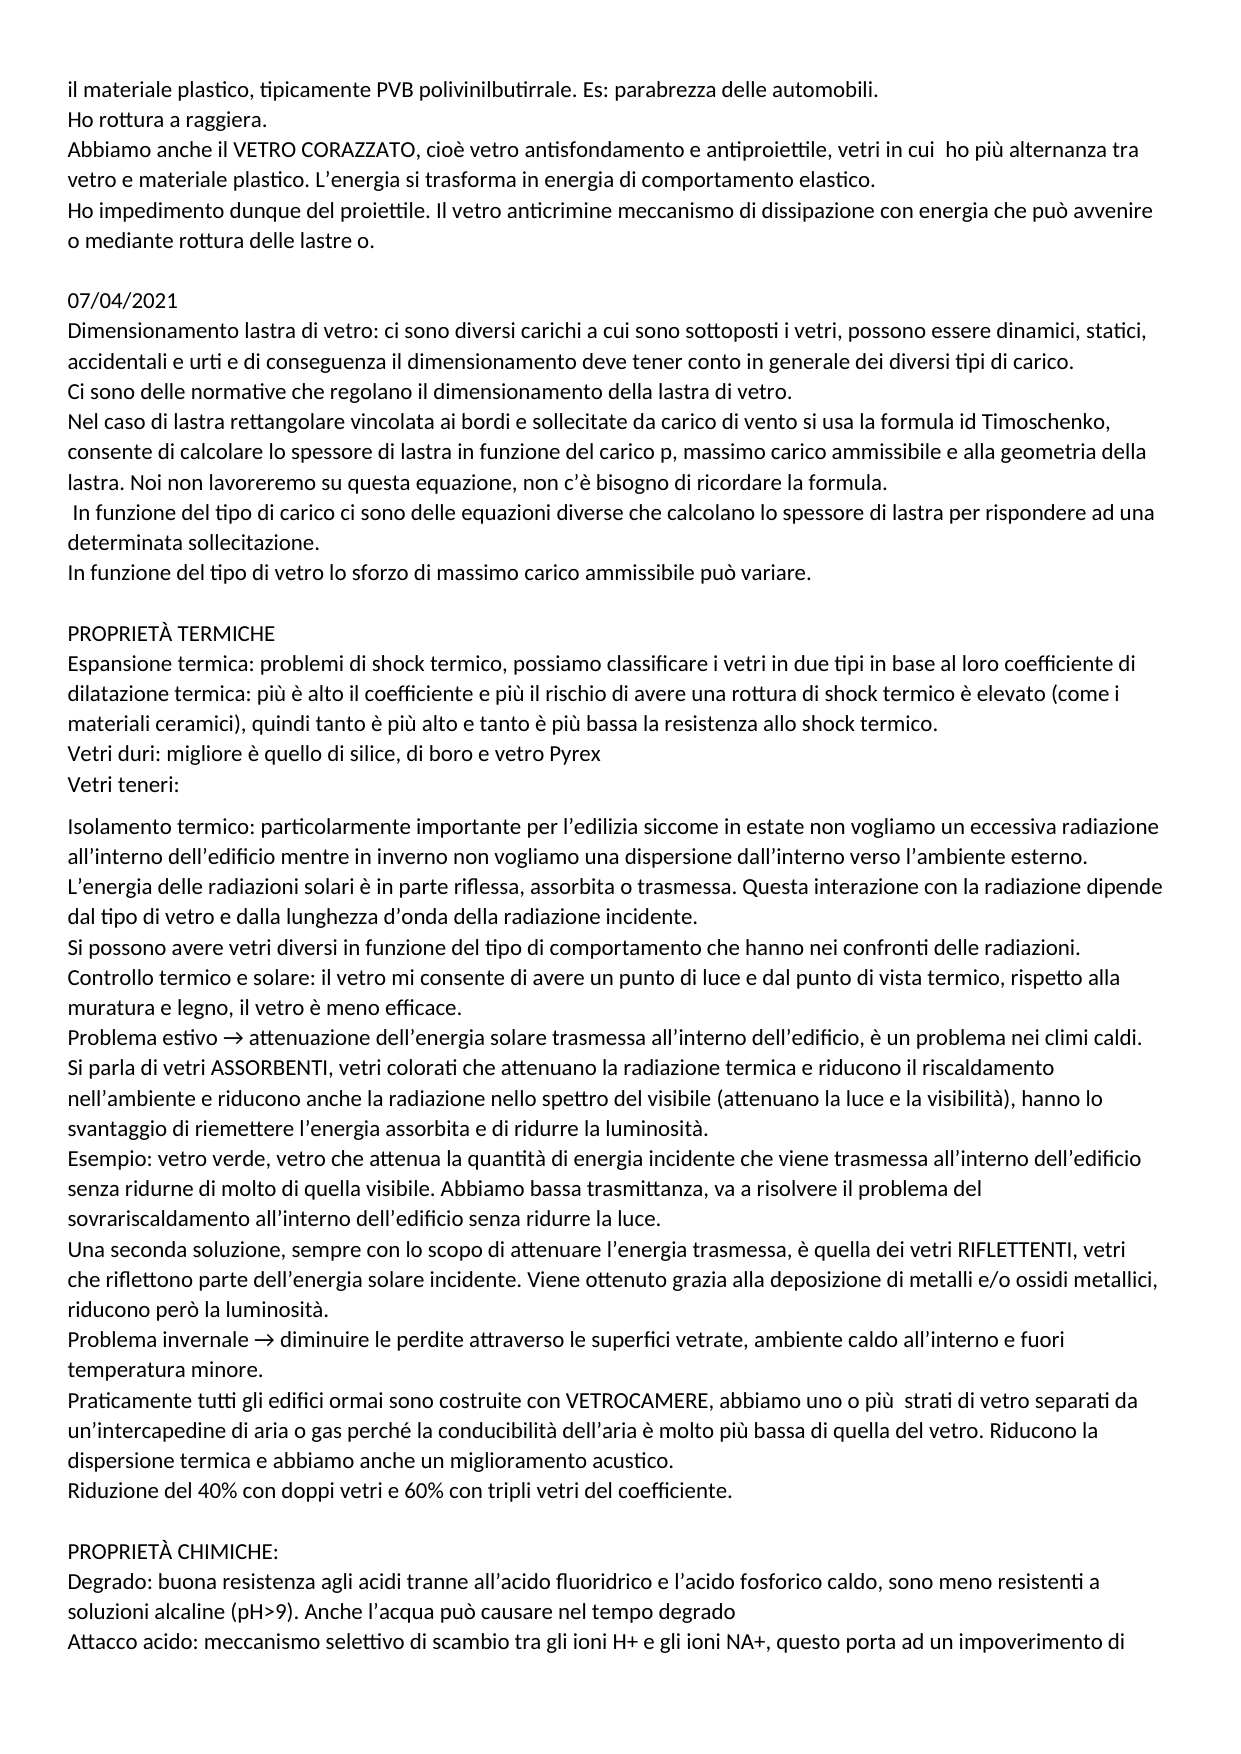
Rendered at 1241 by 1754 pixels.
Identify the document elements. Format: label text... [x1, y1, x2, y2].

text il materiale plastico, tipicamente PVB polivinilbutirrale. Es: parabrezza delle automobili. Ho rottura a raggiera. Abbiamo anche il VETRO CORAZZATO, cioè vetro antisfondamento e antiproiettile, vetri in cui ho più alternanza tra vetro e materiale plastico. L’energia si trasforma in energia di comportamento elastico. Ho impedimento dunque del proiettile. Il vetro anticrimine meccanismo di dissipazione con energia che può avvenire o mediante rottura delle lastre o. 07/04/2021 Dimensionamento lastra di vetro: ci sono diversi carichi a cui sono sottoposti i vetri, possono essere dinamici, statici, accidentali e urti e di conseguenza il dimensionamento deve tener conto in generale dei diversi tipi di carico. Ci sono delle normative che regolano il dimensionamento della lastra di vetro. Nel caso di lastra rettangolare vincolata ai bordi e sollecitate da carico di vento si usa la formula id Timoschenko, consente di calcolare lo spessore di lastra in funzione del carico p, massimo carico ammissibile e alla geometria della lastra. Noi non lavoreremo su questa equazione, non c’è bisogno di ricordare la formula. In funzione del tipo di carico ci sono delle equazioni diverse che calcolano lo spessore di lastra per rispondere ad una determinata sollecitazione. In funzione del tipo di vetro lo sforzo di massimo carico ammissibile può variare. PROPRIETÀ TERMICHE Espansione termica: problemi di shock termico, possiamo classificare i vetri in due tipi in base al loro coefficiente di dilatazione termica: più è alto il coefficiente e più il rischio di avere una rottura di shock termico è elevato (come i materiali ceramici), quindi tanto è più alto e tanto è più bassa la resistenza allo shock termico. Vetri duri: migliore è quello di silice, di boro e vetro Pyrex Vetri teneri: [67, 75, 1165, 798]
text Isolamento termico: particolarmente importante per l’edilizia siccome in estate non vogliamo un eccessiva radiazione all’interno dell’edificio mentre in inverno non vogliamo una dispersione dall’interno verso l’ambiente esterno. L’energia delle radiazioni solari è in parte riflessa, assorbita o trasmessa. Questa interazione con la radiazione dipende dal tipo di vetro e dalla lunghezza d’onda della radiazione incidente. Si possono avere vetri diversi in funzione del tipo di comportamento che hanno nei confronti delle radiazioni. Controllo termico e solare: il vetro mi consente di avere un punto di luce e dal punto di vista termico, rispetto alla muratura e legno, il vetro è meno efficace. Problema estivo → attenuazione dell’energia solare trasmessa all’interno dell’edificio, è un problema nei climi caldi. Si parla di vetri ASSORBENTI, vetri colorati che attenuano la radiazione termica e riducono il riscaldamento nell’ambiente e riducono anche la radiazione nello spettro del visibile (attenuano la luce e la visibilità), hanno lo svantaggio di riemettere l’energia assorbita e di ridurre la luminosità. Esempio: vetro verde, vetro che attenua la quantità di energia incidente che viene trasmessa all’interno dell’edificio senza ridurne di molto di quella visibile. Abbiamo bassa trasmittanza, va a risolvere il problema del sovrariscaldamento all’interno dell’edificio senza ridurre la luce. Una seconda soluzione, sempre con lo scopo di attenuare l’energia trasmessa, è quella dei vetri RIFLETTENTI, vetri che riflettono parte dell’energia solare incidente. Viene ottenuto grazia alla deposizione di metalli e/o ossidi metallici, riducono però la luminosità. Problema invernale → diminuire le perdite attraverso le superfici vetrate, ambiente caldo all’interno e fuori temperatura minore. Praticamente tutti gli edifici ormai sono costruite con VETROCAMERE, abbiamo uno o più strati di vetro separati da un’intercapedine di aria o gas perché la conducibilità dell’aria è molto più bassa di quella del vetro. Riducono la dispersione termica e abbiamo anche un miglioramento acustico. Riduzione del 40% con doppi vetri e 60% con tripli vetri del coefficiente. PROPRIETÀ CHIMICHE: Degrado: buona resistenza agli acidi tranne all’acido fluoridrico e l’acido fosforico caldo, sono meno resistenti a soluzioni alcaline (pH>9). Anche l’acqua può causare nel tempo degrado Attacco acido: meccanismo selettivo di scambio tra gli ioni H+ e gli ioni NA+, questo porta ad un impoverimento di [67, 812, 1165, 1656]
